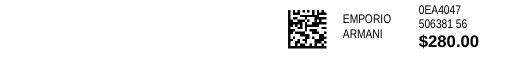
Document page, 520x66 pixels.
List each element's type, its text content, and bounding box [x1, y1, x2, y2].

picture [283, 5, 331, 53]
table_cell EMPORIO ARMANI [337, 0, 407, 53]
table_cell [278, 0, 337, 53]
table_cell 0EA4047 506381 56 $280.00 [408, 0, 520, 53]
